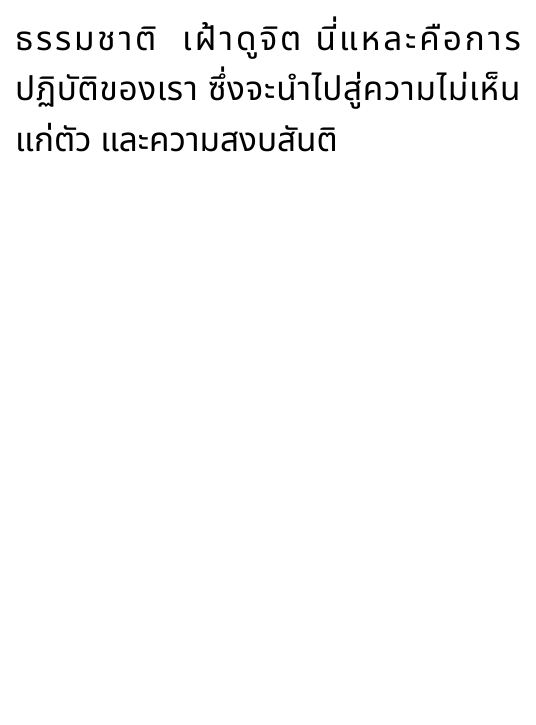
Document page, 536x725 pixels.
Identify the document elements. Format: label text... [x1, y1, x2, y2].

text ธรรมชาติ เฝ้าดูจิต นี่แหละคือการปฏิบัติของเรา ซึ่งจะนำไปสู่ความไม่เห็นแก่ตัว และความสงบสันติ [15, 15, 521, 166]
